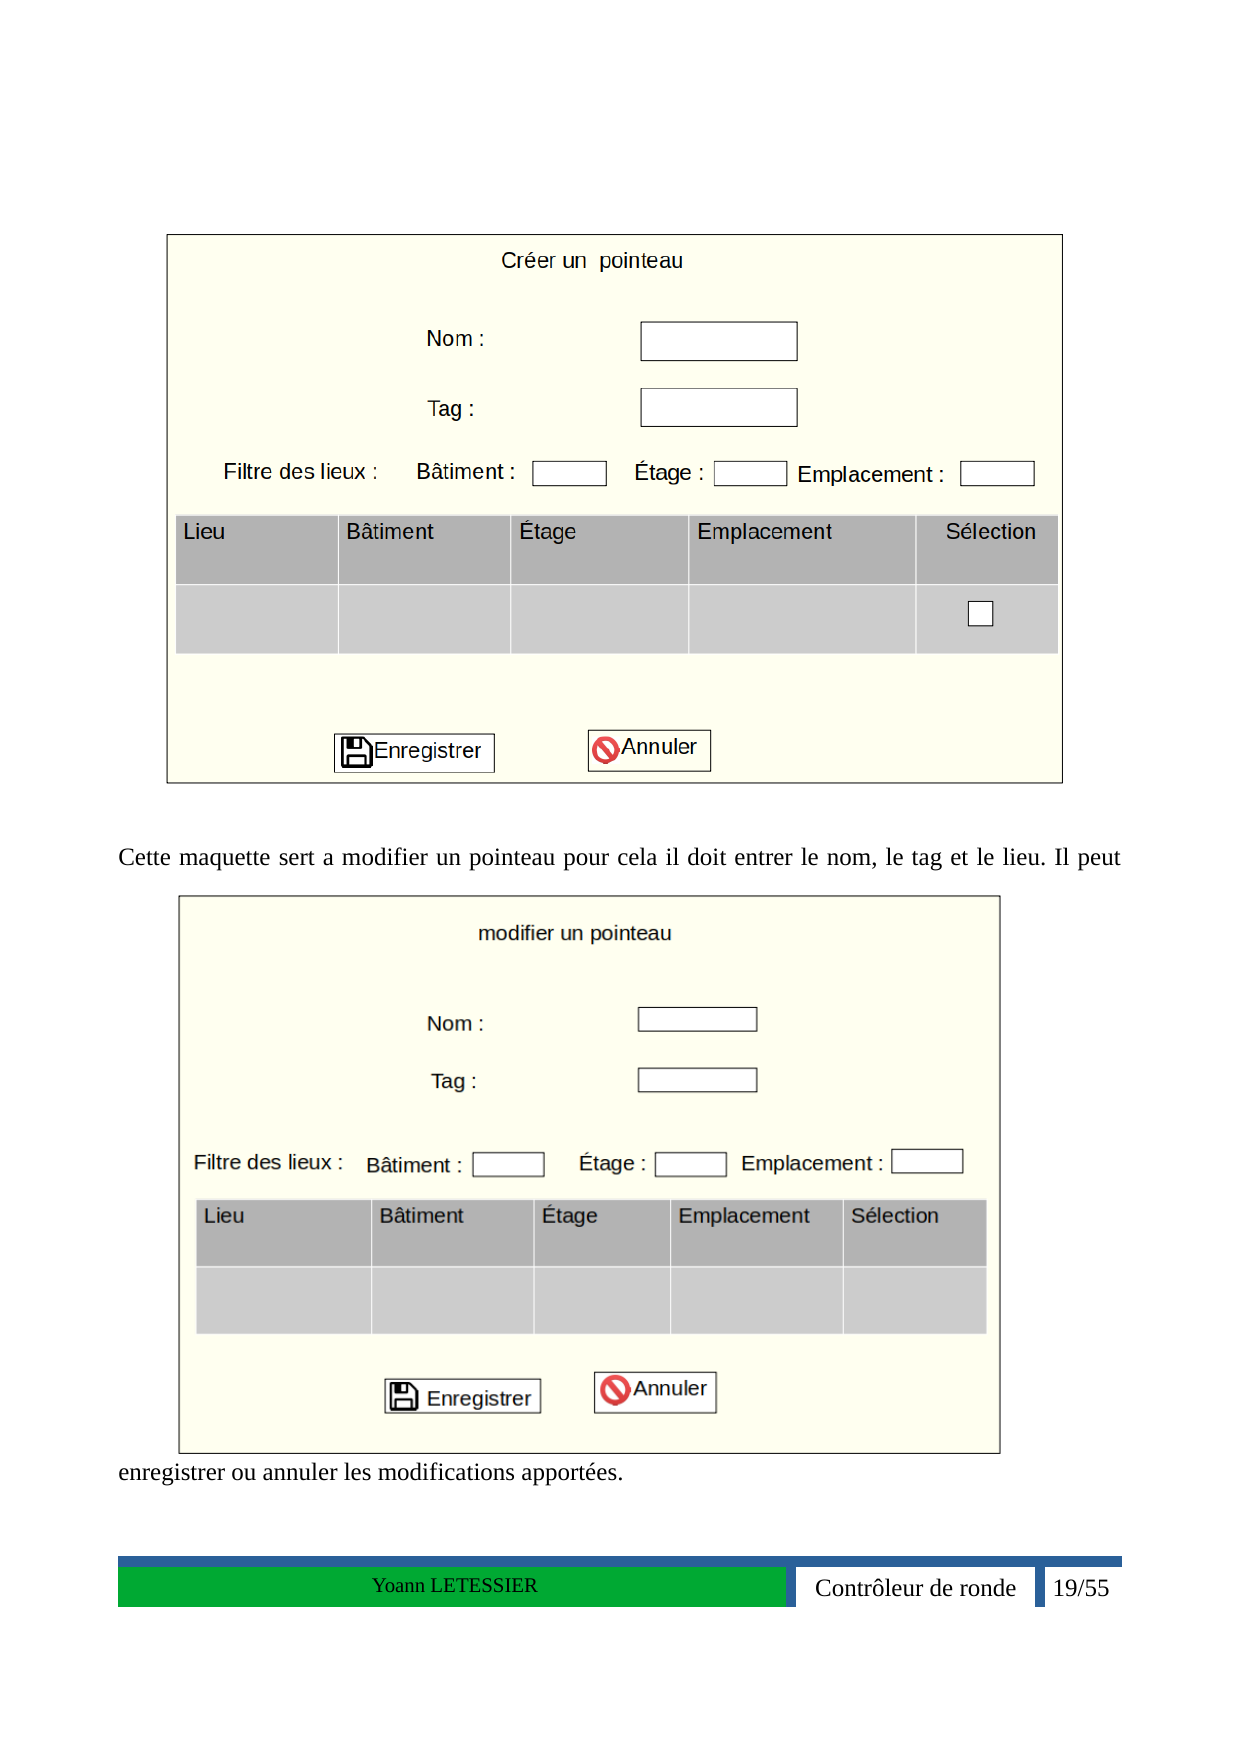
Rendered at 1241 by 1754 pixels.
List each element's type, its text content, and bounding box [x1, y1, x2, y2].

text Cette maquette sert a modifier un pointeau pour cela il doit entrer le nom, le tag et le lieu. Il peut enregistrer ou annuler les modifications apportées. [118, 842, 1122, 1486]
picture [166, 232, 1064, 785]
picture [176, 895, 1002, 1457]
